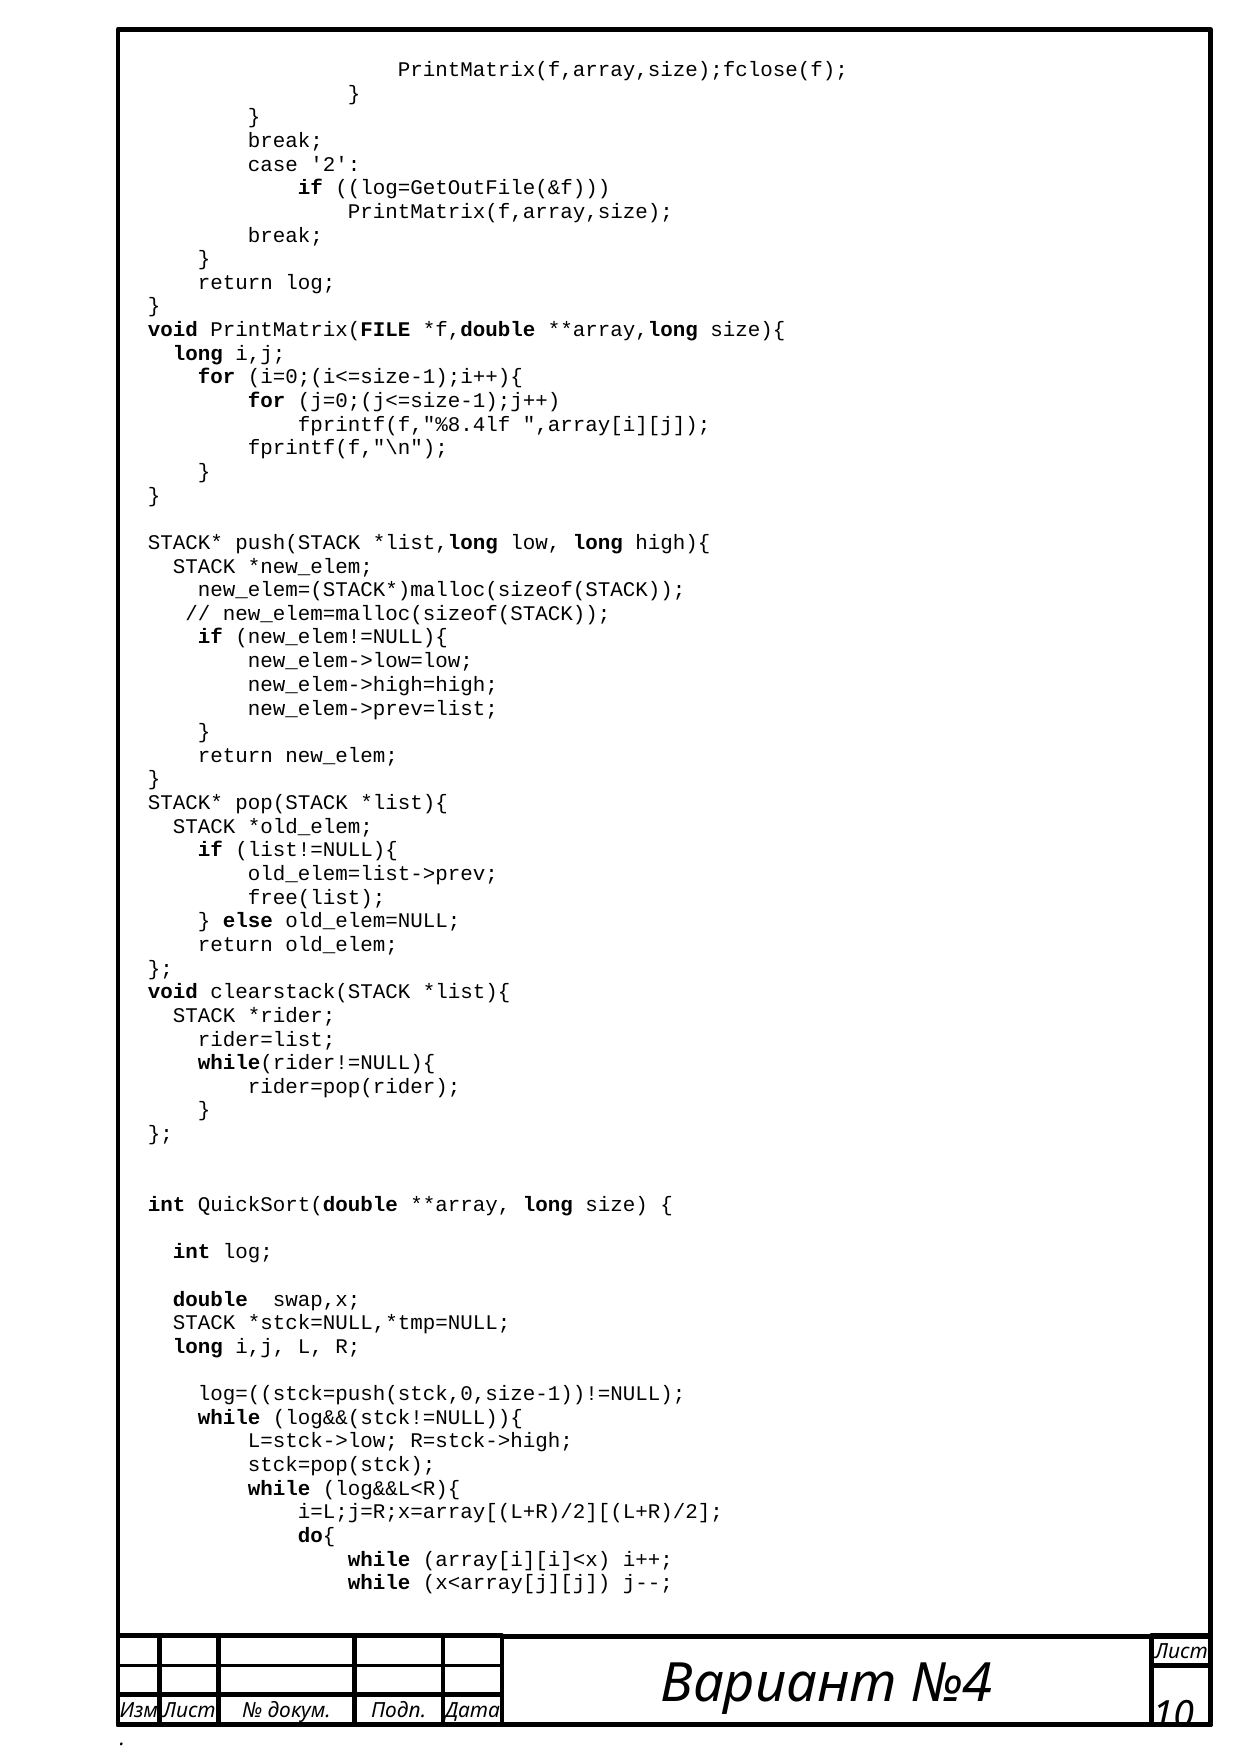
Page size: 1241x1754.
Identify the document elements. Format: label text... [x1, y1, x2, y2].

text new_elem->prev=list; [148, 697, 1181, 721]
text fprintf(f,"\n"); [148, 437, 1181, 461]
text new_elem->low=low; [148, 650, 1181, 674]
text stck=pop(stck); [148, 1454, 1181, 1478]
text while (log&&(stck!=NULL)){ [148, 1407, 1181, 1431]
text rider=list; [148, 1028, 1181, 1052]
text log=((stck=push(stck,0,size-1))!=NULL); [148, 1383, 1181, 1407]
text do{ [148, 1525, 1181, 1549]
text fprintf(f,"%8.4lf ",array[i][j]); [148, 414, 1181, 437]
text int log; [148, 1241, 1181, 1265]
text } [148, 768, 1181, 792]
text }; [148, 1123, 1181, 1147]
text while(rider!=NULL){ [148, 1052, 1181, 1076]
text } [148, 296, 1181, 319]
text } [148, 721, 1181, 745]
text long i,j; [148, 343, 1181, 366]
text STACK* pop(STACK *list){ [148, 792, 1181, 816]
text case '2': [148, 154, 1181, 177]
text return log; [148, 272, 1181, 296]
text return new_elem; [148, 745, 1181, 768]
text } [148, 83, 1181, 106]
text } [148, 1099, 1181, 1123]
text break; [148, 130, 1181, 154]
text if (list!=NULL){ [148, 839, 1181, 863]
text PrintMatrix(f,array,size); [148, 201, 1181, 224]
text new_elem=(STACK*)malloc(sizeof(STACK)); [148, 579, 1181, 603]
text }; [148, 958, 1181, 981]
text for (i=0;(i<=size-1);i++){ [148, 366, 1181, 390]
text rider=pop(rider); [148, 1076, 1181, 1099]
text PrintMatrix(f,array,size);fclose(f); [148, 59, 1181, 83]
text return old_elem; [148, 934, 1181, 958]
text double swap,x; [148, 1289, 1181, 1312]
text void PrintMatrix(FILE *f,double **array,long size){ [148, 319, 1181, 343]
text void clearstack(STACK *list){ [148, 981, 1181, 1005]
text free(list); [148, 887, 1181, 910]
text new_elem->high=high; [148, 674, 1181, 697]
text break; [148, 224, 1181, 248]
text while (x<array[j][j]) j--; [148, 1572, 1181, 1596]
text STACK *rider; [148, 1005, 1181, 1028]
text L=stck->low; R=stck->high; [148, 1431, 1181, 1454]
text // new_elem=malloc(sizeof(STACK)); [148, 603, 1181, 627]
text STACK *old_elem; [148, 816, 1181, 839]
text i=L;j=R;x=array[(L+R)/2][(L+R)/2]; [148, 1501, 1181, 1525]
text STACK* push(STACK *list,long low, long high){ [148, 532, 1181, 556]
text } [148, 248, 1181, 272]
text } else old_elem=NULL; [148, 910, 1181, 934]
text for (j=0;(j<=size-1);j++) [148, 390, 1181, 414]
text old_elem=list->prev; [148, 863, 1181, 887]
text if ((log=GetOutFile(&f))) [148, 177, 1181, 201]
text while (array[i][i]<x) i++; [148, 1549, 1181, 1572]
text while (log&&L<R){ [148, 1478, 1181, 1501]
text } [148, 485, 1181, 508]
text STACK *stck=NULL,*tmp=NULL; [148, 1312, 1181, 1336]
text STACK *new_elem; [148, 556, 1181, 579]
text long i,j, L, R; [148, 1336, 1181, 1359]
text } [148, 106, 1181, 130]
text int QuickSort(double **array, long size) { [148, 1194, 1181, 1218]
text } [148, 461, 1181, 485]
text if (new_elem!=NULL){ [148, 627, 1181, 650]
